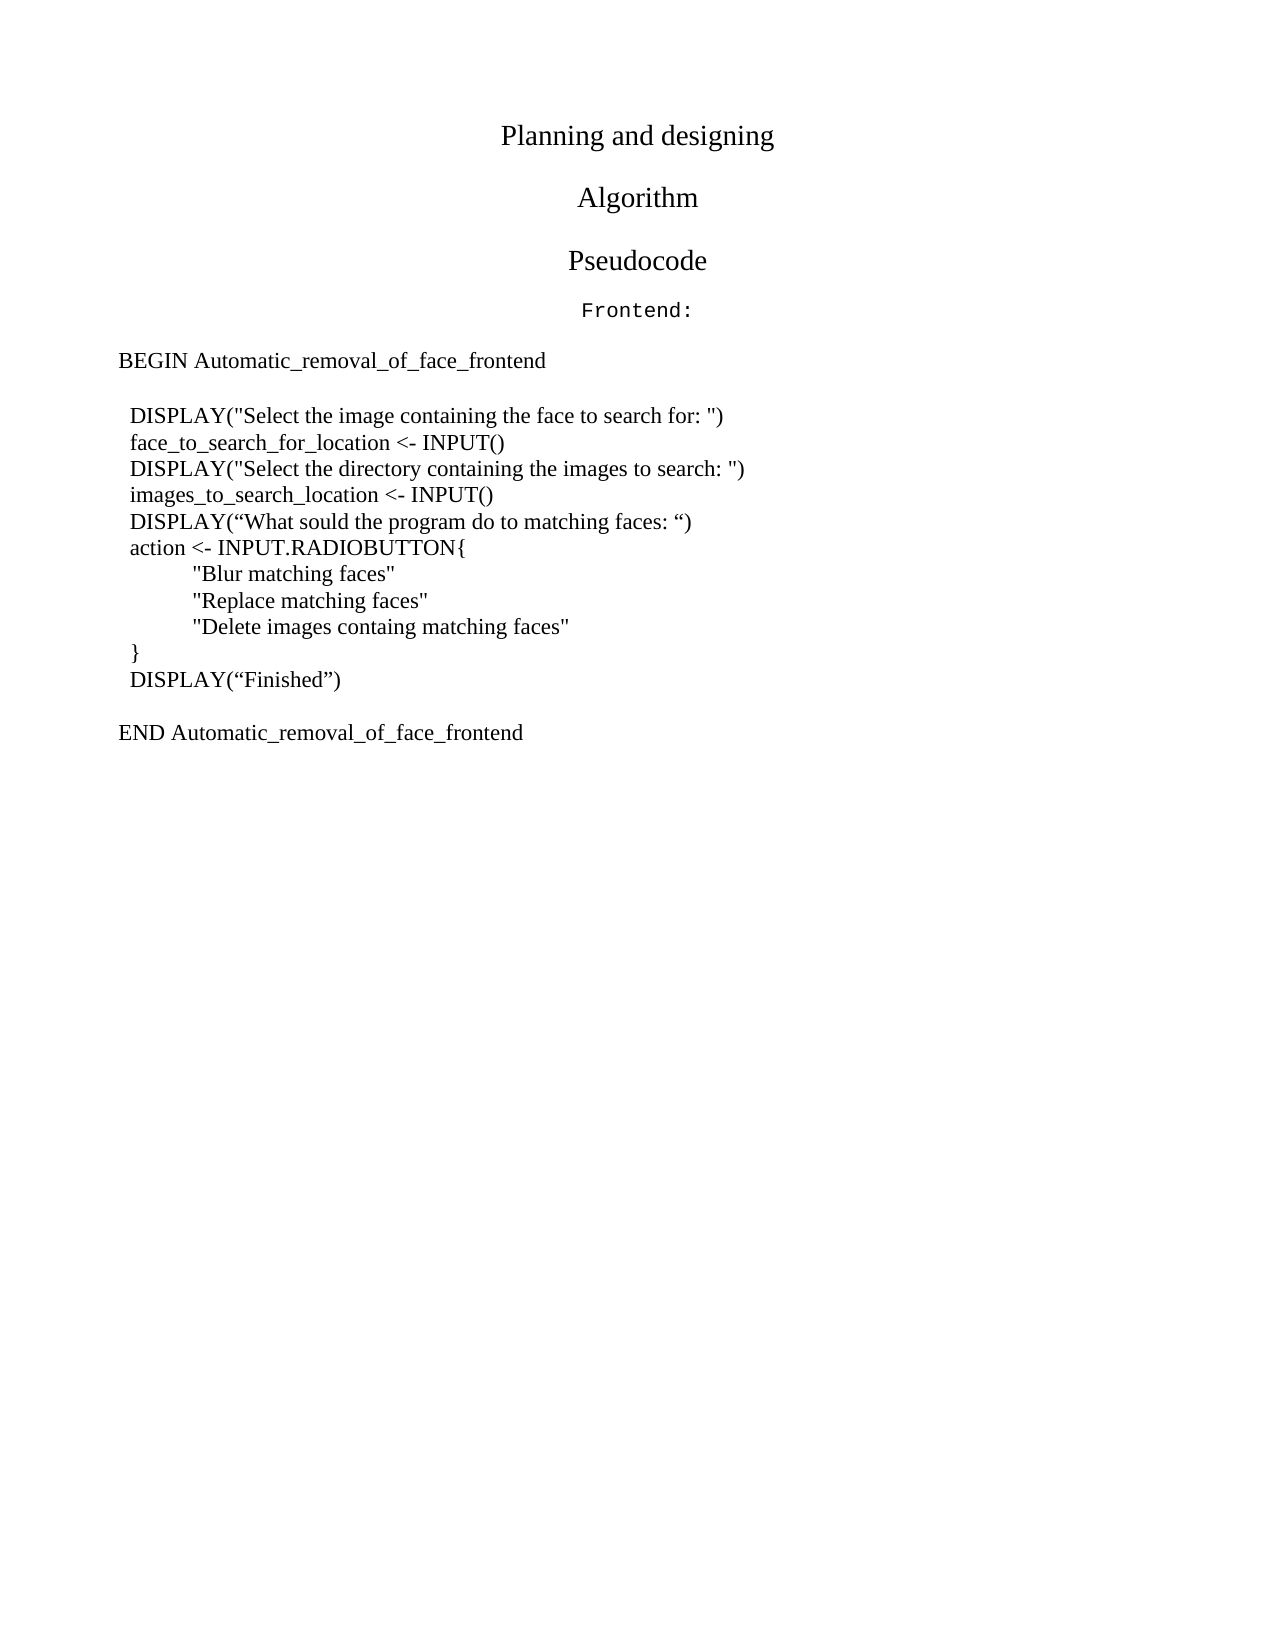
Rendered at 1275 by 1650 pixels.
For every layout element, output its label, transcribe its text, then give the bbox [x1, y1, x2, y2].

text DISPLAY(“What sould the program do to matching faces: “) [118, 508, 1157, 534]
text "Replace matching faces" [118, 587, 1157, 613]
text BEGIN Automatic_removal_of_face_frontend [118, 347, 1157, 373]
text } [118, 639, 1157, 666]
text images_to_search_location <- INPUT() [118, 481, 1157, 508]
text Pseudocode [118, 243, 1157, 276]
text face_to_search_for_location <- INPUT() [118, 429, 1157, 455]
text END Automatic_removal_of_face_frontend [118, 718, 1157, 745]
text "Blur matching faces" [118, 560, 1157, 587]
text DISPLAY("Select the image containing the face to search for: ") [118, 402, 1157, 429]
text DISPLAY("Select the directory containing the images to search: ") [118, 455, 1157, 481]
text action <- INPUT.RADIOBUTTON{ [118, 534, 1157, 560]
text Frontend: [118, 300, 1157, 323]
text "Delete images containg matching faces" [118, 613, 1157, 639]
text Algorithm [118, 180, 1157, 214]
text DISPLAY(“Finished”) [118, 666, 1157, 692]
text Planning and designing [118, 118, 1157, 152]
